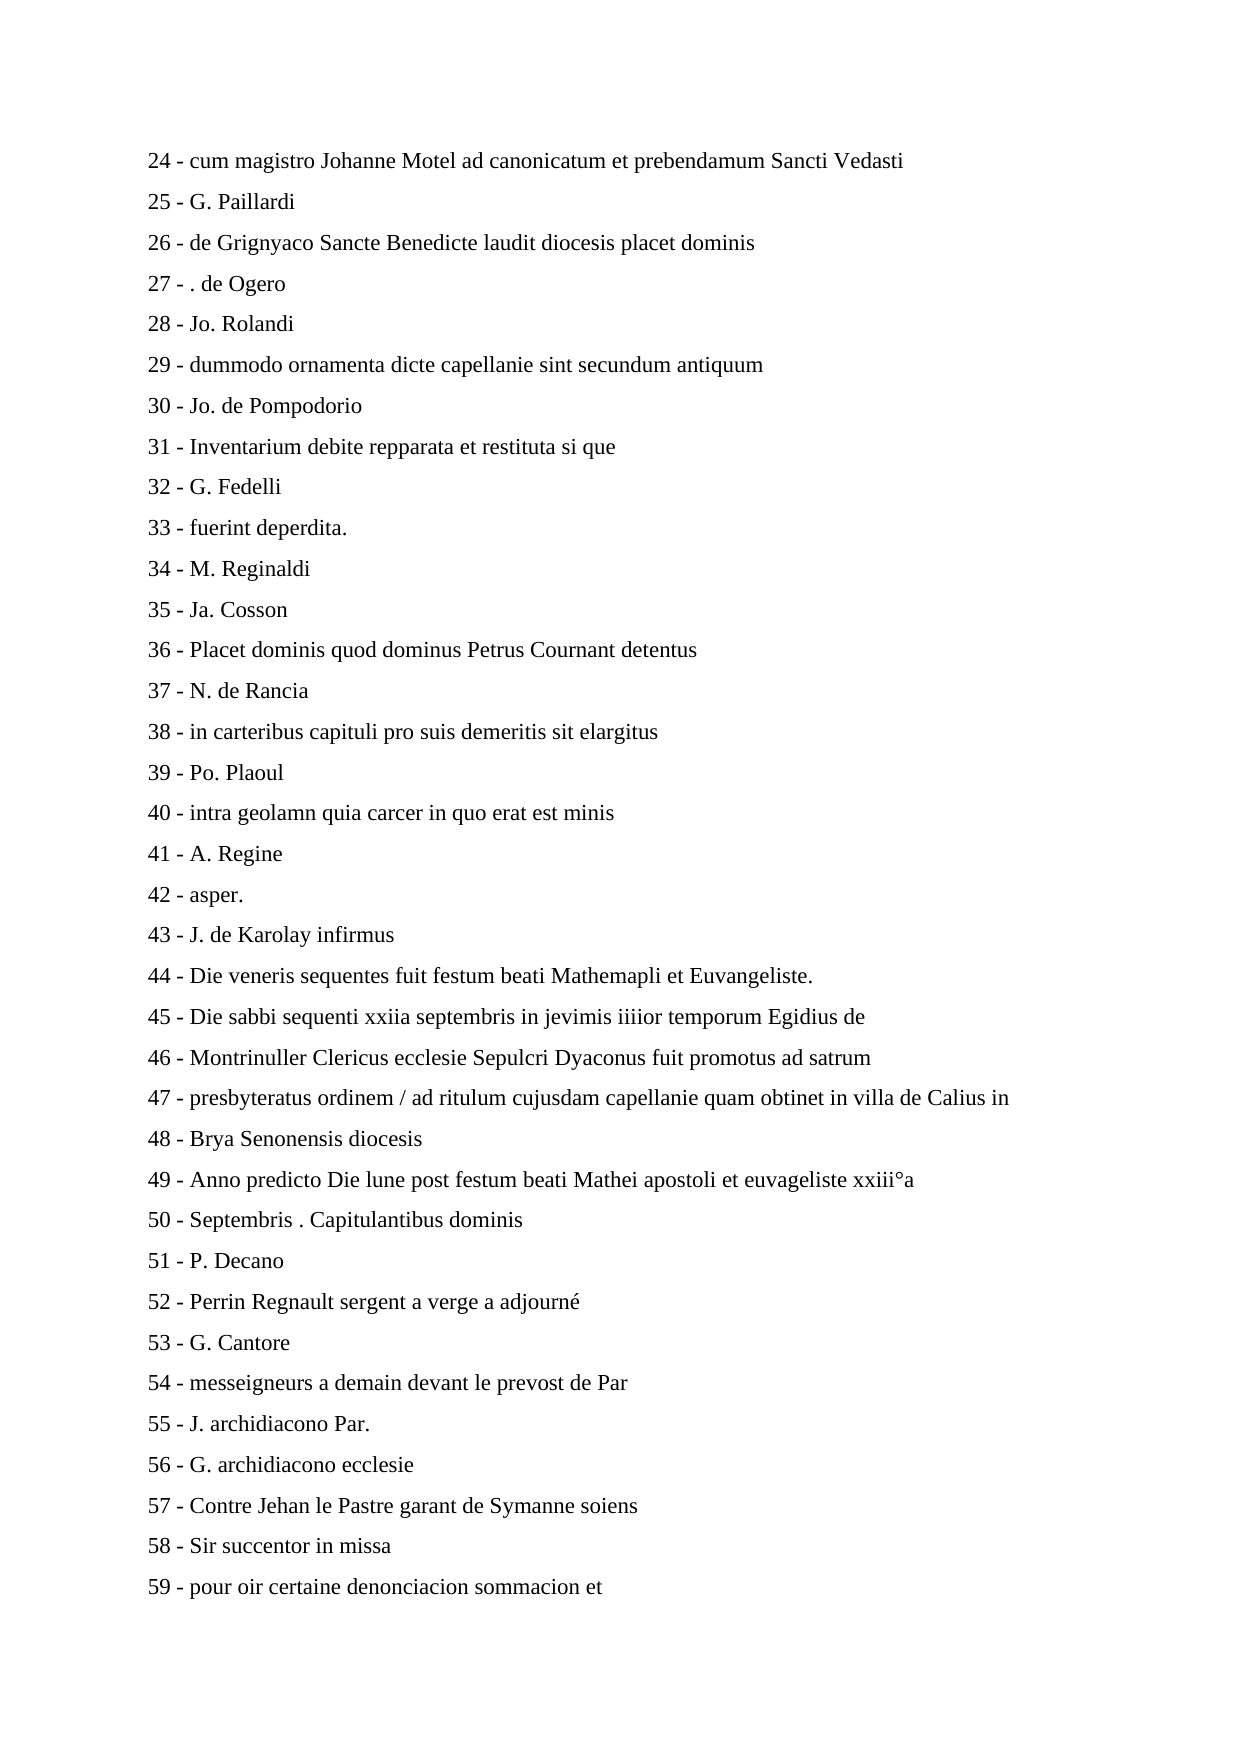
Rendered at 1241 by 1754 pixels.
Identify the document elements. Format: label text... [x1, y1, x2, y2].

text 46 - Montrinuller Clericus ecclesie Sepulcri Dyaconus fuit promotus ad satrum [148, 1044, 1093, 1070]
text 47 - presbyteratus ordinem / ad ritulum cujusdam capellanie quam obtinet in villa de Calius in [148, 1084, 1093, 1111]
text 42 - asper. [148, 881, 1093, 907]
text 39 - Po. Plaoul [148, 758, 1093, 785]
text 29 - dummodo ornamenta dicte capellanie sint secundum antiquum [148, 351, 1093, 378]
text 35 - Ja. Cosson [148, 596, 1093, 622]
text 36 - Placet dominis quod dominus Petrus Cournant detentus [148, 636, 1093, 663]
text 45 - Die sabbi sequenti xxiia septembris in jevimis iiiior temporum Egidius de [148, 1003, 1093, 1029]
text 37 - N. de Rancia [148, 677, 1093, 703]
text 28 - Jo. Rolandi [148, 311, 1093, 337]
text 34 - M. Reginaldi [148, 555, 1093, 581]
text 50 - Septembris . Capitulantibus dominis [148, 1207, 1093, 1233]
text 38 - in carteribus capituli pro suis demeritis sit elargitus [148, 718, 1093, 744]
text 59 - pour oir certaine denonciacion sommacion et [148, 1573, 1093, 1599]
text 44 - Die veneris sequentes fuit festum beati Mathemapli et Euvangeliste. [148, 962, 1093, 988]
text 54 - messeigneurs a demain devant le prevost de Par [148, 1369, 1093, 1396]
text 40 - intra geolamn quia carcer in quo erat est minis [148, 799, 1093, 826]
text 25 - G. Paillardi [148, 188, 1093, 215]
text 31 - Inventarium debite repparata et restituta si que [148, 433, 1093, 459]
text 58 - Sir succentor in missa [148, 1532, 1093, 1559]
text 26 - de Grignyaco Sancte Benedicte laudit diocesis placet dominis [148, 229, 1093, 255]
text 24 - cum magistro Johanne Motel ad canonicatum et prebendamum Sancti Vedasti [148, 148, 1093, 174]
text 49 - Anno predicto Die lune post festum beati Mathei apostoli et euvageliste xxiii°a [148, 1166, 1093, 1192]
text 52 - Perrin Regnault sergent a verge a adjourné [148, 1288, 1093, 1314]
text 48 - Brya Senonensis diocesis [148, 1125, 1093, 1151]
text 53 - G. Cantore [148, 1329, 1093, 1355]
text 33 - fuerint deperdita. [148, 514, 1093, 541]
text 32 - G. Fedelli [148, 473, 1093, 500]
text 55 - J. archidiacono Par. [148, 1410, 1093, 1437]
text 57 - Contre Jehan le Pastre garant de Symanne soiens [148, 1492, 1093, 1518]
text 56 - G. archidiacono ecclesie [148, 1451, 1093, 1477]
text 41 - A. Regine [148, 840, 1093, 866]
text 30 - Jo. de Pompodorio [148, 392, 1093, 418]
text 43 - J. de Karolay infirmus [148, 921, 1093, 948]
text 27 - . de Ogero [148, 270, 1093, 296]
text 51 - P. Decano [148, 1247, 1093, 1274]
